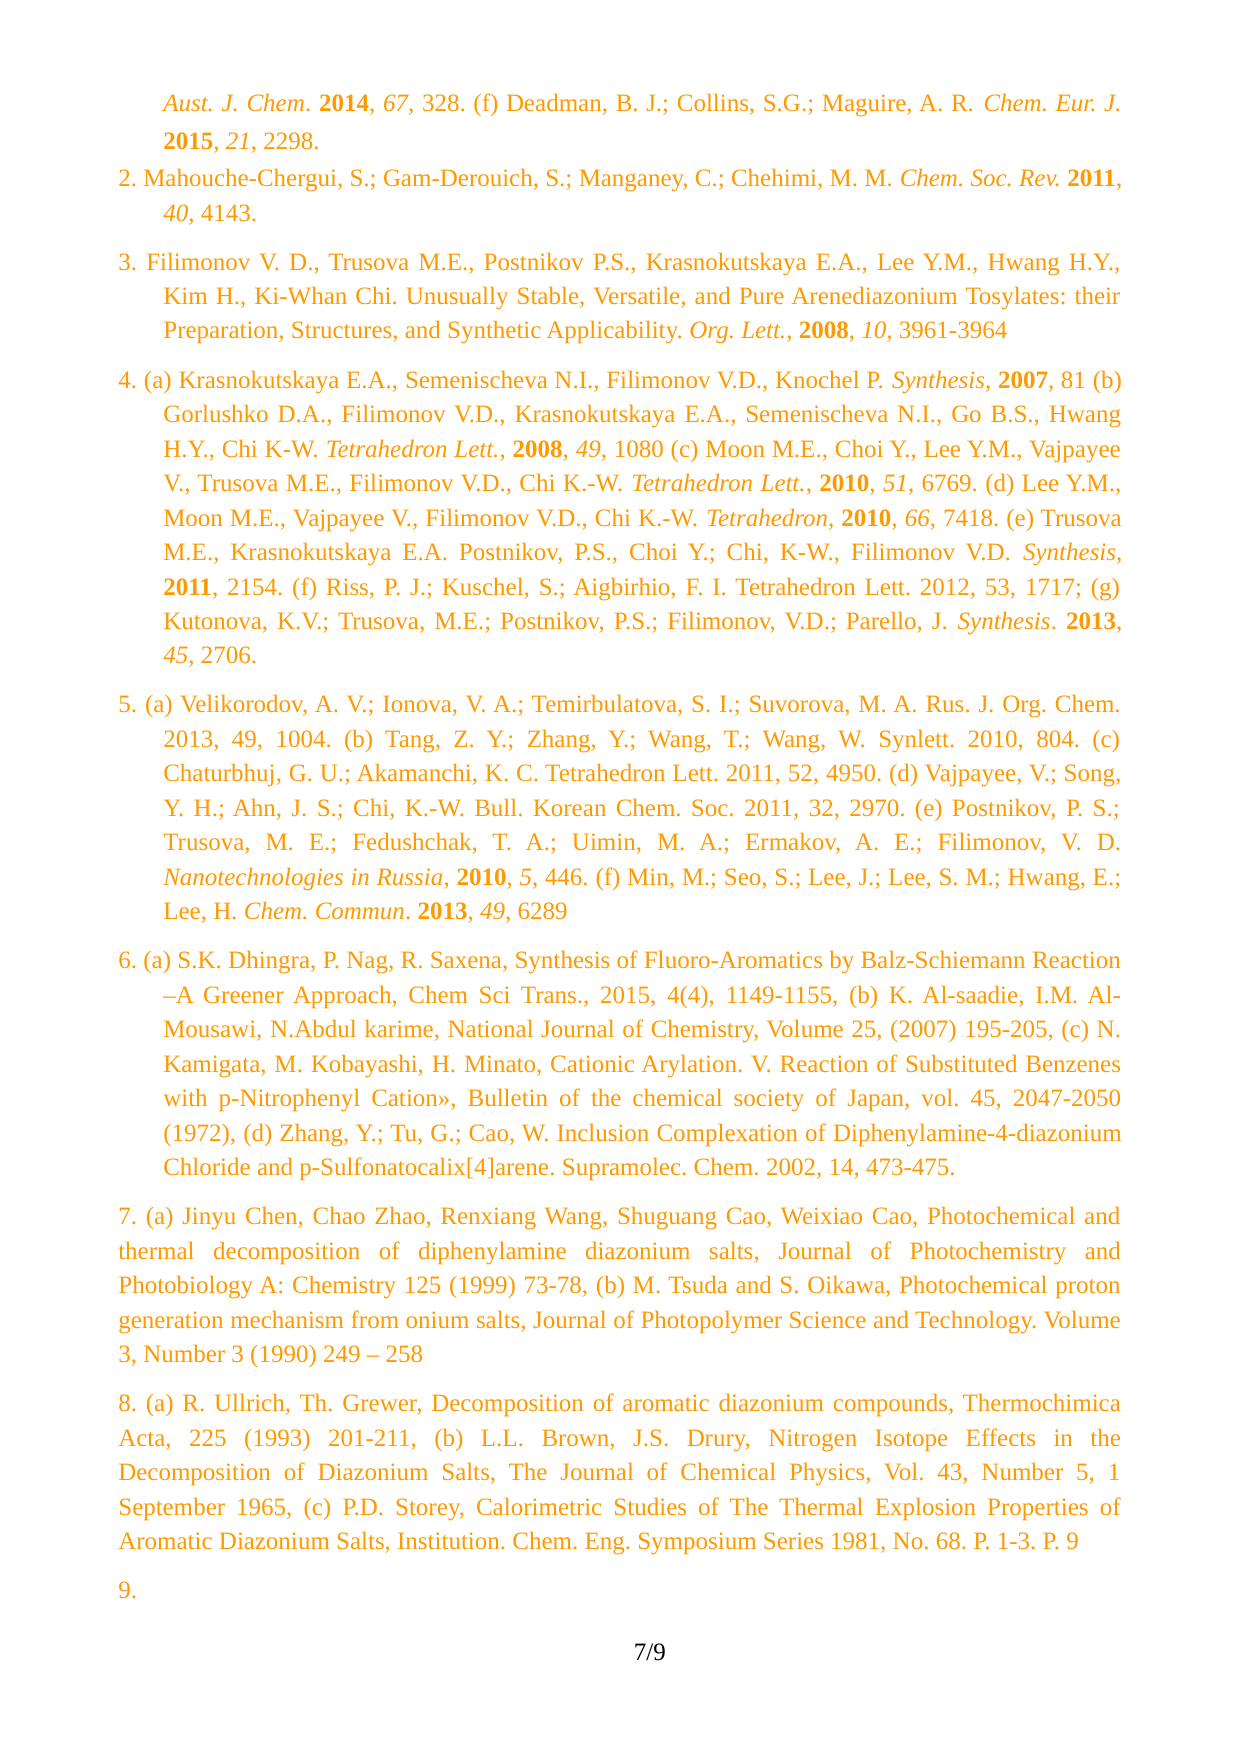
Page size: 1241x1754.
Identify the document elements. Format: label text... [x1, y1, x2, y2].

list 2. Mahouche-Chergui, S.; Gam-Derouich, S.; Manganey, C.; Chehimi, M. M. Chem. Soc. Rev. 2011, 40, 4143. [118, 163, 1122, 226]
list 6. (a) S.K. Dhingra, P. Nag, R. Saxena, Synthesis of Fluoro-Aromatics by Balz-Schiemann Reaction –A Greener Approach, Chem Sci Trans., 2015, 4(4), 1149-1155, (b) K. Al-saadie, I.M. Al-Mousawi, N.Abdul karime, National Journal of Chemistry, Volume 25, (2007) 195-205, (c) N. Kamigata, M. Kobayashi, H. Minato, Cationic Arylation. V. Reaction of Substituted Benzenes with p-Nitrophenyl Cation», Bulletin of the chemical society of Japan, vol. 45, 2047-2050 (1972), (d) Zhang, Y.; Tu, G.; Cao, W. Inclusion Complexation of Diphenylamine-4-diazonium Chloride and p-Sulfonatocalix[4]arene. Supramolec. Chem. 2002, 14, 473-475. [118, 946, 1122, 1181]
list 3. Filimonov V. D., Trusova M.E., Postnikov P.S., Krasnokutskaya E.A., Lee Y.M., Hwang H.Y., Kim H., Ki-Whan Chi. Unusually Stable, Versatile, and Pure Arenediazonium Tosylates: their Preparation, Structures, and Synthetic Applicability. Org. Lett., 2008, 10, 3961-3964 [118, 247, 1122, 344]
text 9. [118, 1575, 1122, 1604]
text 7. (a) Jinyu Chen, Chao Zhao, Renxiang Wang, Shuguang Cao, Weixiao Cao, Photochemical and thermal decomposition of diphenylamine diazonium salts, Journal of Photochemistry and Photobiology A: Chemistry 125 (1999) 73-78, (b) M. Tsuda and S. Oikawa, Photochemical proton generation mechanism from onium salts, Journal of Photopolymer Science and Technology. Volume 3, Number 3 (1990) 249 – 258 [118, 1201, 1122, 1368]
list 4. (a) Krasnokutskaya E.A., Semenischeva N.I., Filimonov V.D., Knochel P. Synthesis, 2007, 81 (b) Gorlushko D.A., Filimonov V.D., Krasnokutskaya E.A., Semenischeva N.I., Go B.S., Hwang H.Y., Chi K-W. Tetrahedron Lett., 2008, 49, 1080 (c) Moon M.E., Choi Y., Lee Y.M., Vajpayee V., Trusova M.E., Filimonov V.D., Chi K.-W. Tetrahedron Lett., 2010, 51, 6769. (d) Lee Y.M., Moon M.E., Vajpayee V., Filimonov V.D., Chi K.-W. Tetrahedron, 2010, 66, 7418. (e) Trusova M.E., Krasnokutskaya E.A. Postnikov, P.S., Choi Y.; Chi, K-W., Filimonov V.D. Synthesis, 2011, 2154. (f) Riss, P. J.; Kuschel, S.; Aigbirhio, F. I. Tetrahedron Lett. 2012, 53, 1717; (g) Kutonova, K.V.; Trusova, M.E.; Postnikov, P.S.; Filimonov, V.D.; Parello, J. Synthesis. 2013, 45, 2706. [118, 365, 1122, 669]
text 8. (a) R. Ullrich, Th. Grewer, Decomposition of aromatic diazonium compounds, Thermochimica Acta, 225 (1993) 201-211, (b) L.L. Brown, J.S. Drury, Nitrogen Isotope Effects in the Decomposition of Diazonium Salts, The Journal of Chemical Physics, Vol. 43, Number 5, 1 September 1965, (c) P.D. Storey, Calorimetric Studies of The Thermal Explosion Properties of Aromatic Diazonium Salts, Institution. Chem. Eng. Symposium Series 1981, No. 68. P. 1-3. P. 9 [118, 1388, 1122, 1555]
list Aust. J. Chem. 2014, 67, 328. (f) Deadman, B. J.; Collins, S.G.; Maguire, A. R. Chem. Eur. J. 2015, 21, 2298. [118, 88, 1122, 154]
list 5. (a) Velikorodov, A. V.; Ionova, V. A.; Temirbulatova, S. I.; Suvorova, M. A. Rus. J. Org. Chem. 2013, 49, 1004. (b) Tang, Z. Y.; Zhang, Y.; Wang, T.; Wang, W. Synlett. 2010, 804. (c) Chaturbhuj, G. U.; Akamanchi, K. C. Tetrahedron Lett. 2011, 52, 4950. (d) Vajpayee, V.; Song, Y. H.; Ahn, J. S.; Chi, K.-W. Bull. Korean Chem. Soc. 2011, 32, 2970. (e) Postnikov, P. S.; Trusova, M. E.; Fedushchak, T. A.; Uimin, M. A.; Ermakov, A. E.; Filimonov, V. D. Nanotechnologies in Russia, 2010, 5, 446. (f) Min, M.; Seo, S.; Lee, J.; Lee, S. M.; Hwang, E.; Lee, H. Chem. Commun. 2013, 49, 6289 [118, 689, 1122, 925]
